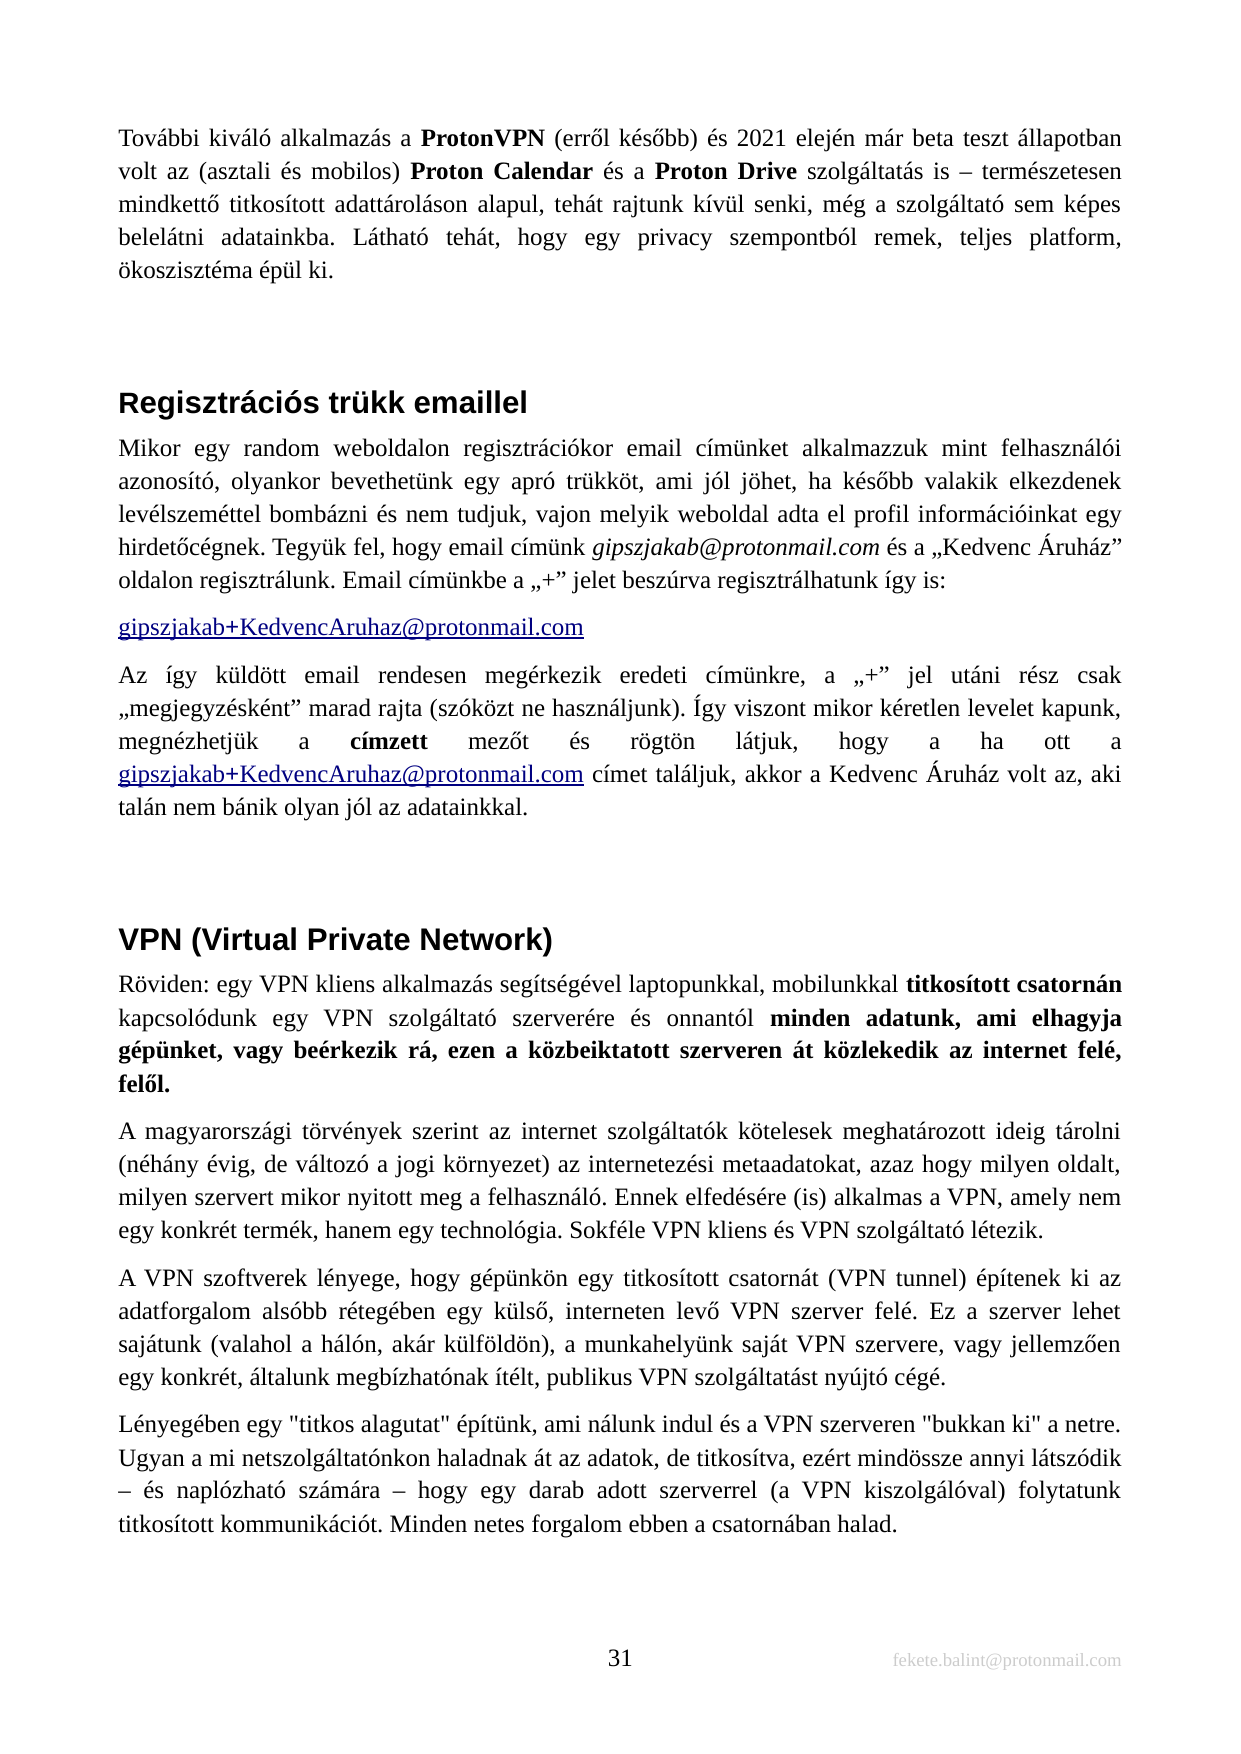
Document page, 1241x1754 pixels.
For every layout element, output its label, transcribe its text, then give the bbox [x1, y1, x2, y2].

text A magyarországi törvények szerint az internet szolgáltatók kötelesek meghatározott ideig tárolni (néhány évig, de változó a jogi környezet) az internetezési metaadatokat, azaz hogy milyen oldalt, milyen szervert mikor nyitott meg a felhasználó. Ennek elfedésére (is) alkalmas a VPN, amely nem egy konkrét termék, hanem egy technológia. Sokféle VPN kliens és VPN szolgáltató létezik. [118, 1116, 1122, 1244]
text Röviden: egy VPN kliens alkalmazás segítségével laptopunkkal, mobilunkkal titkosított csatornán kapcsolódunk egy VPN szolgáltató szerverére és onnantól minden adatunk, ami elhagyja gépünket, vagy beérkezik rá, ezen a közbeiktatott szerveren át közlekedik az internet felé, felől. [118, 969, 1122, 1097]
text Mikor egy random weboldalon regisztrációkor email címünket alkalmazzuk mint felhasználói azonosító, olyankor bevethetünk egy apró trükköt, ami jól jöhet, ha később valakik elkezdenek levélszeméttel bombázni és nem tudjuk, vajon melyik weboldal adta el profil információinkat egy hirdetőcégnek. Tegyük fel, hogy email címünk gipszjakab@protonmail.com és a „Kedvenc Áruház” oldalon regisztrálunk. Email címünkbe a „+” jelet beszúrva regisztrálhatunk így is: [118, 433, 1122, 593]
subtitle Regisztrációs trükk emaillel [118, 384, 1122, 420]
text További kiváló alkalmazás a ProtonVPN (erről később) és 2021 elején már beta teszt állapotban volt az (asztali és mobilos) Proton Calendar és a Proton Drive szolgáltatás is – természetesen mindkettő titkosított adattároláson alapul, tehát rajtunk kívül senki, még a szolgáltató sem képes belelátni adatainkba. Látható tehát, hogy egy privacy szempontból remek, teljes platform, ökoszisztéma épül ki. [118, 123, 1122, 284]
text gipszjakab+KedvencAruhaz@protonmail.com [118, 612, 1122, 641]
subtitle VPN (Virtual Private Network) [118, 921, 1122, 957]
text Az így küldött email rendesen megérkezik eredeti címünkre, a „+” jel utáni rész csak „megjegyzésként” marad rajta (szóközt ne használjunk). Így viszont mikor kéretlen levelet kapunk, megnézhetjük a címzett mezőt és rögtön látjuk, hogy a ha ott a gipszjakab+KedvencAruhaz@protonmail.com címet találjuk, akkor a Kedvenc Áruház volt az, aki talán nem bánik olyan jól az adatainkkal. [118, 660, 1122, 821]
text A VPN szoftverek lényege, hogy gépünkön egy titkosított csatornát (VPN tunnel) építenek ki az adatforgalom alsóbb rétegében egy külső, interneten levő VPN szerver felé. Ez a szerver lehet sajátunk (valahol a hálón, akár külföldön), a munkahelyünk saját VPN szervere, vagy jellemzően egy konkrét, általunk megbízhatónak ítélt, publikus VPN szolgáltatást nyújtó cégé. [118, 1263, 1122, 1391]
text Lényegében egy "titkos alagutat" építünk, ami nálunk indul és a VPN szerveren "bukkan ki" a netre. Ugyan a mi netszolgáltatónkon haladnak át az adatok, de titkosítva, ezért mindössze annyi látszódik – és naplózható számára – hogy egy darab adott szerverrel (a VPN kiszolgálóval) folytatunk titkosított kommunikációt. Minden netes forgalom ebben a csatornában halad. [118, 1409, 1122, 1537]
